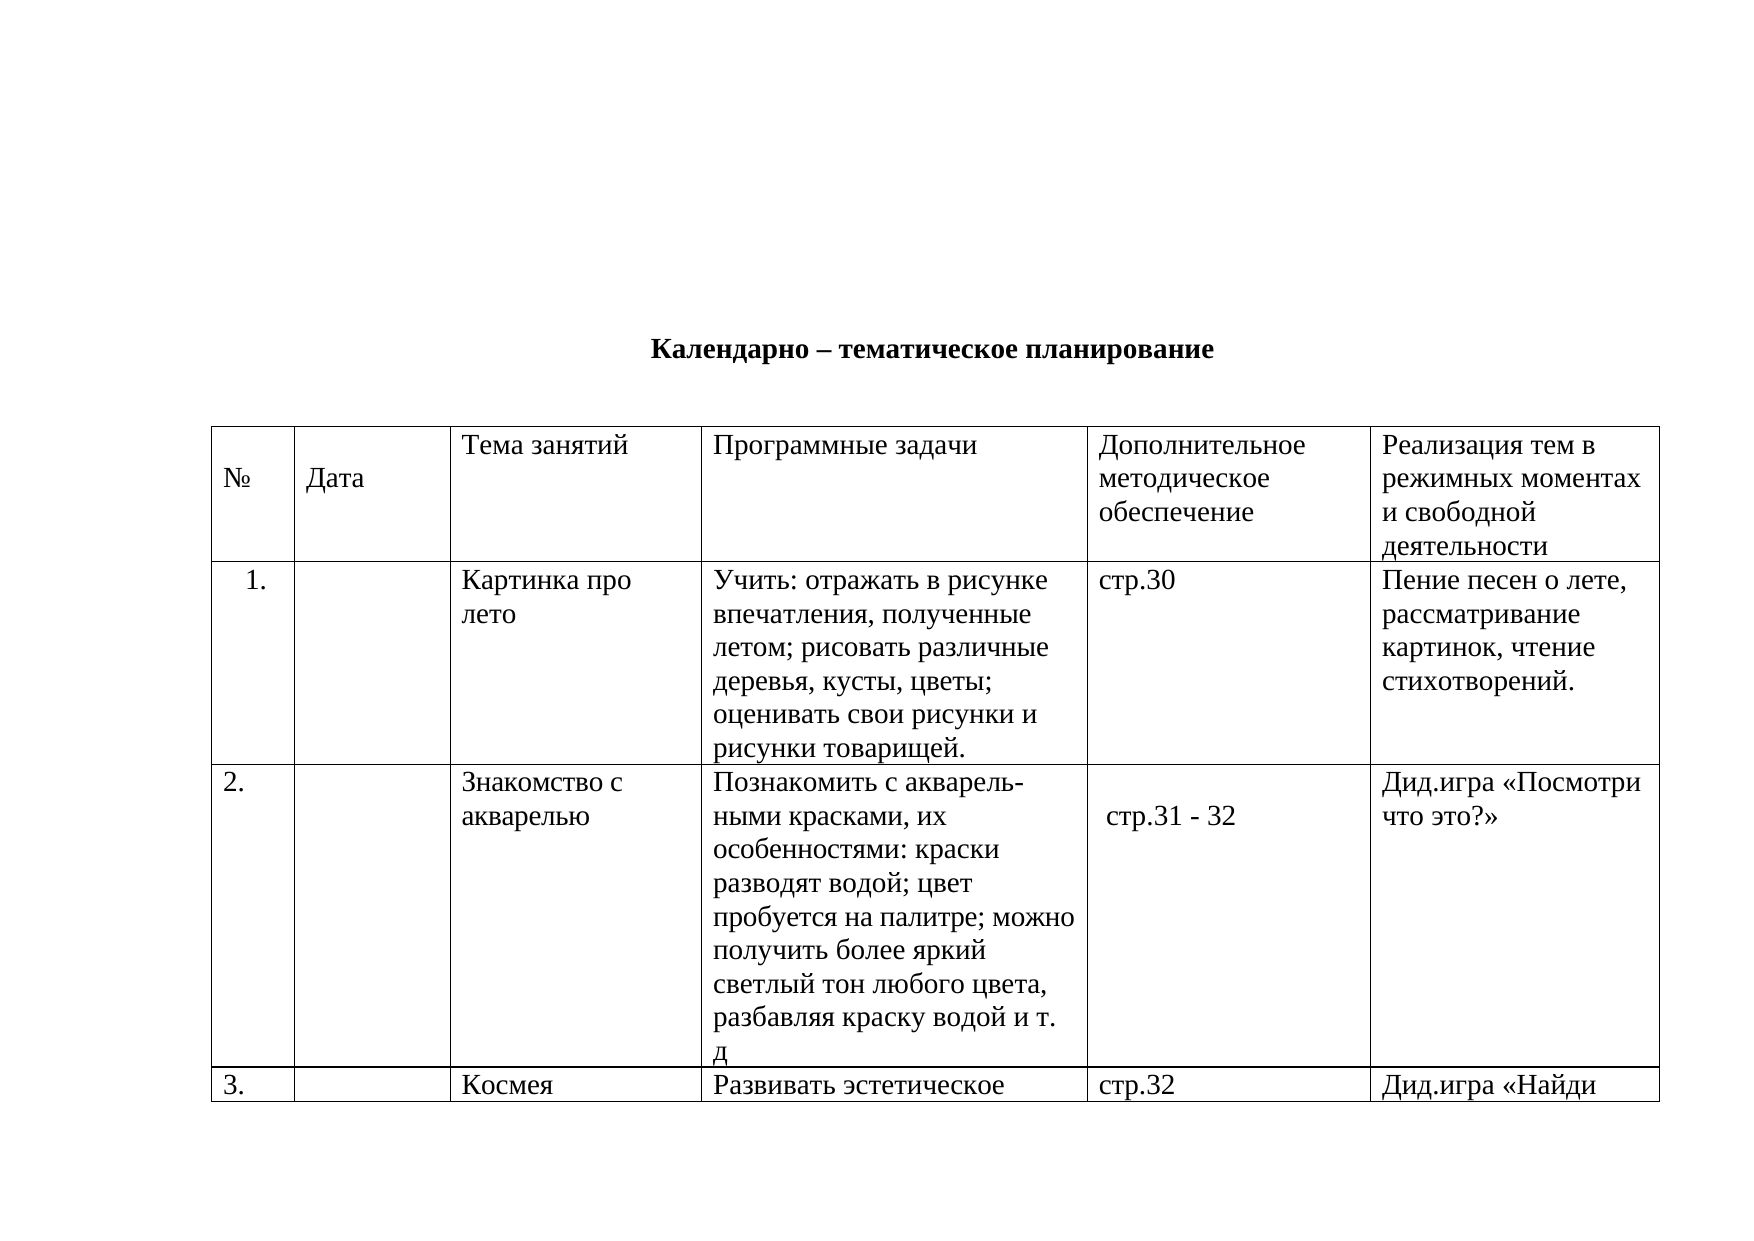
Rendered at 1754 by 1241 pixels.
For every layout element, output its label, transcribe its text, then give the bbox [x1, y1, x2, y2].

table_cell [177, 180, 200, 1102]
table_cell [1665, 118, 1688, 180]
table_cell [295, 765, 450, 1066]
table_cell Развивать эстетическое [702, 1068, 1087, 1101]
table_cell 3. [212, 1068, 294, 1101]
table_cell [200, 118, 1665, 180]
table_cell Учить: отражать в рисунке впечатле­ния, полученные летом; рисовать различные деревья, кусты, цветы; оценивать свои рисунки и ри­сунки товарищей. [702, 562, 1087, 763]
table_header Дата [295, 427, 450, 561]
table_cell 1. [212, 562, 294, 763]
table_cell Дид.игра «Найди [1371, 1068, 1659, 1101]
table_header Тема занятий [451, 427, 701, 561]
table_cell Дид.игра «Посмотри что это?» [1371, 765, 1659, 1066]
table_cell [295, 562, 450, 763]
table_header Программные задачи [702, 427, 1087, 561]
table_cell Картинка про лето [451, 562, 701, 763]
table_cell [295, 1068, 450, 1101]
table_cell стр.31 - 32 [1088, 765, 1370, 1066]
table_cell стр.32 [1088, 1068, 1370, 1101]
table_cell Космея [451, 1068, 701, 1101]
table_cell [1665, 180, 1688, 1102]
table_header Реализация тем в режимных моментах и свободной деятельности [1371, 427, 1659, 561]
table_cell 2. [212, 765, 294, 1066]
table_header Дополнительное методическое обеспечение [1088, 427, 1370, 561]
table_cell [177, 118, 200, 180]
table_cell стр.30 [1088, 562, 1370, 763]
table_cell Знакомство с акварелью [451, 765, 701, 1066]
table_cell Пение песен о лете, рассматривание картинок, чтение стихотворений. [1371, 562, 1659, 763]
table_header № [212, 427, 294, 561]
table_cell Познакомить с акварель­ными красками, их особенностя­ми: краски разводят водой; цвет пробуется на палитре; можно получить более яркий светлый тон любого цвета, разбавляя краску водой и т. д [702, 765, 1087, 1066]
table_cell Календарно – тематическое планирование [200, 180, 1665, 1102]
